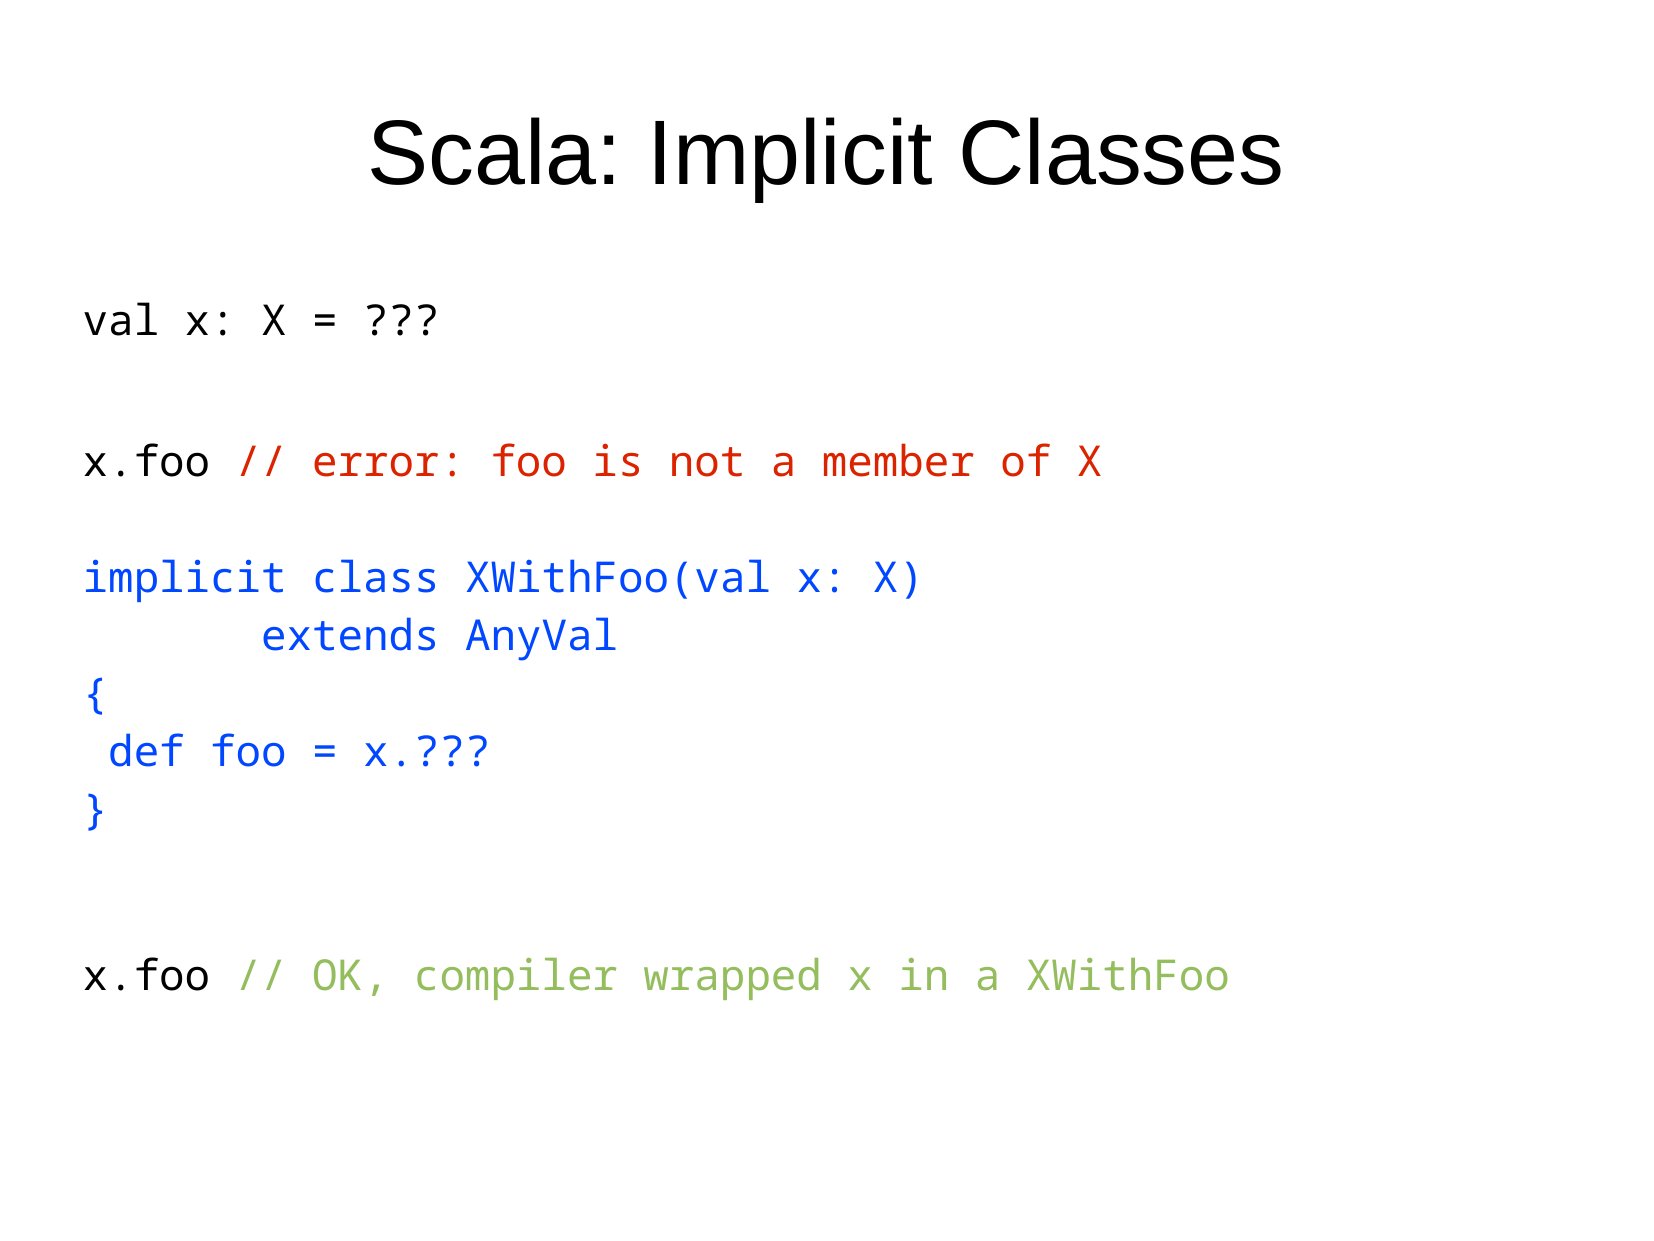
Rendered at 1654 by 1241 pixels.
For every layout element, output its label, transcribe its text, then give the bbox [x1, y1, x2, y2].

title Scala: Implicit Classes [82, 49, 1571, 257]
list val x: X = ??? x.foo // error: foo is not a member of X implicit class XWithFoo(val x: X) extends AnyVal { def foo = x.??? } x.foo // OK, compiler wrapped x in a XWithFoo [82, 290, 1571, 1010]
